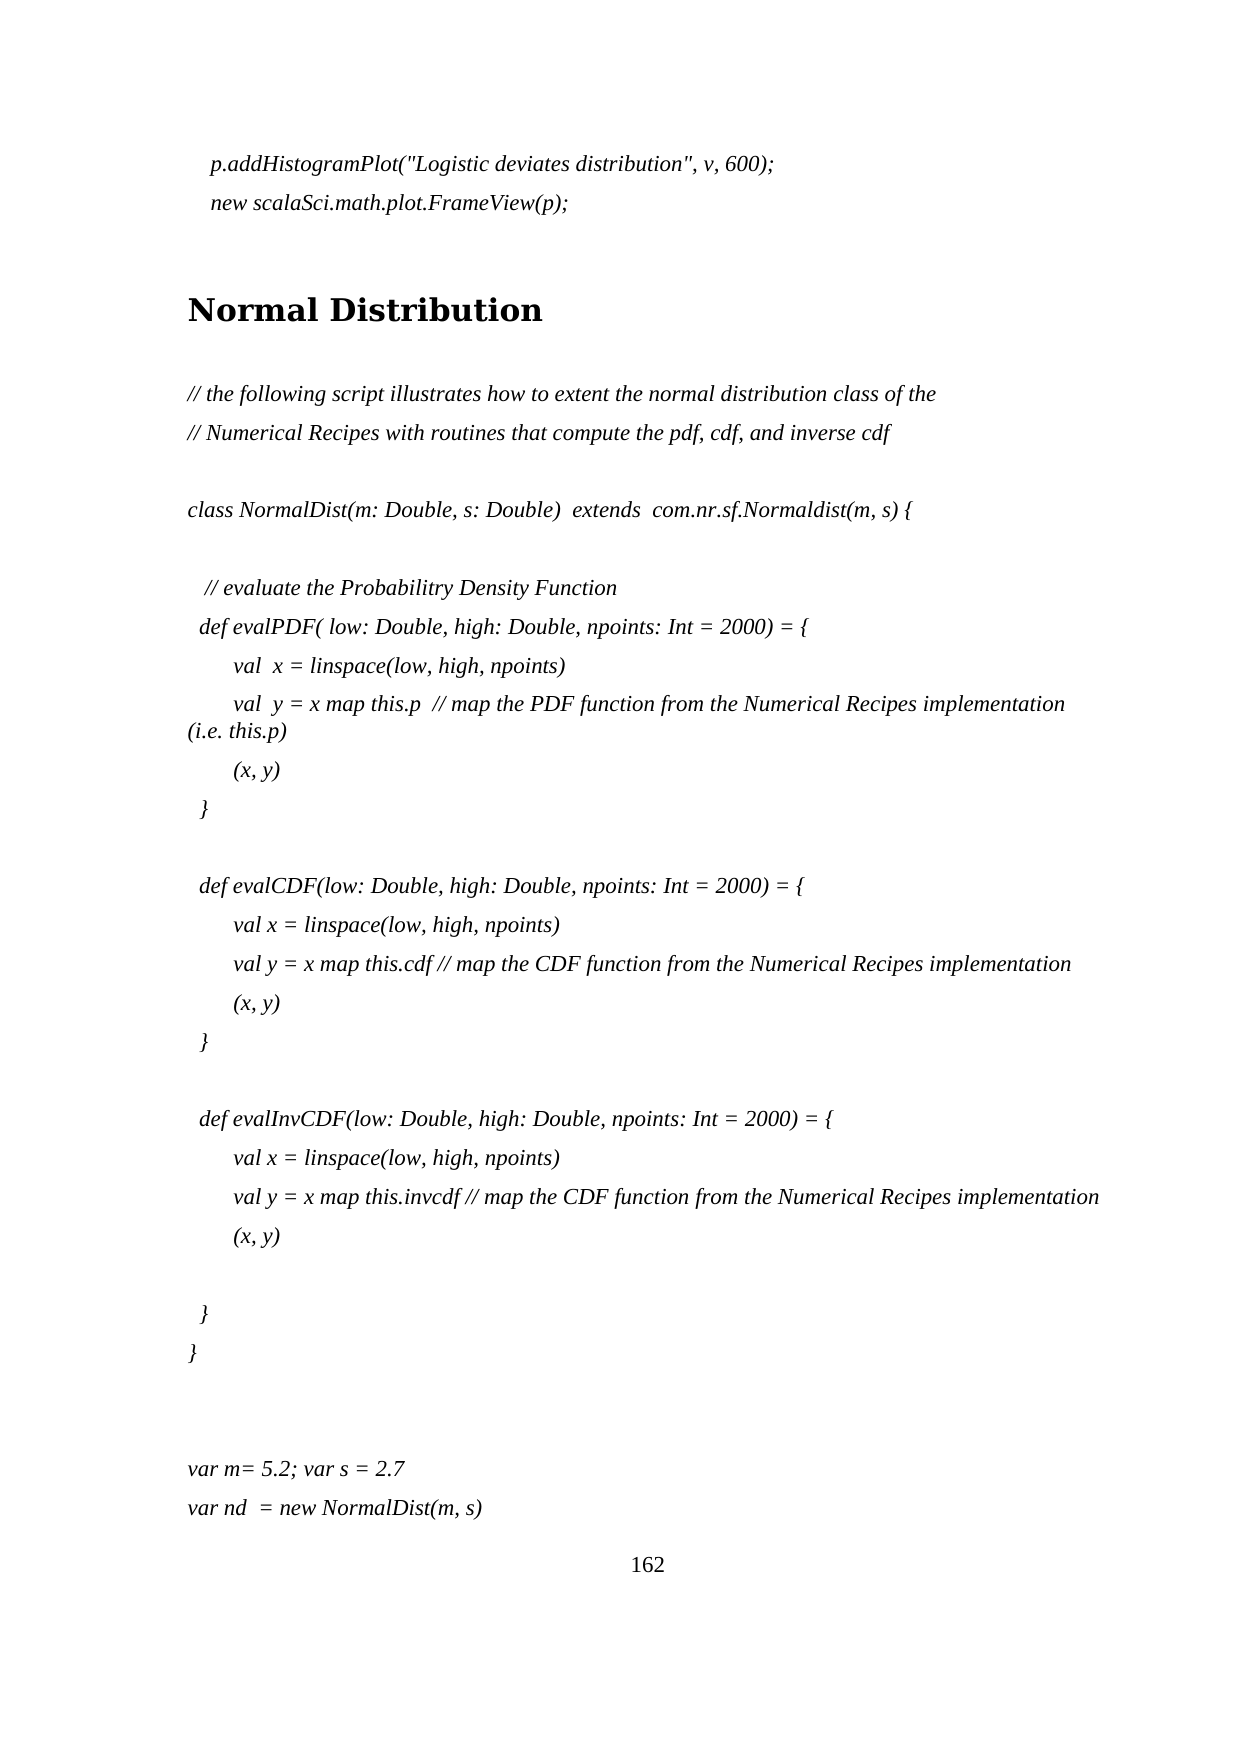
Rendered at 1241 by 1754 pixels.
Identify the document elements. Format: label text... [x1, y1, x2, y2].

text def evalCDF(low: Double, high: Double, npoints: Int = 2000) = { [187, 872, 1108, 899]
text def evalPDF( low: Double, high: Double, npoints: Int = 2000) = { [187, 613, 1108, 639]
text val y = x map this.cdf // map the CDF function from the Numerical Recipes implementation [187, 950, 1108, 976]
text } [187, 1028, 1108, 1054]
text (x, y) [187, 1222, 1108, 1248]
subtitle Normal Distribution [187, 292, 1108, 328]
text def evalInvCDF(low: Double, high: Double, npoints: Int = 2000) = { [187, 1105, 1108, 1132]
text var m= 5.2; var s = 2.7 [187, 1455, 1108, 1481]
text val y = x map this.p // map the PDF function from the Numerical Recipes implementation (i.e. this.p) [187, 691, 1108, 743]
text // Numerical Recipes with routines that compute the pdf, cdf, and inverse cdf [187, 418, 1108, 445]
text p.addHistogramPlot("Logistic deviates distribution", v, 600); [187, 150, 1108, 176]
text var nd = new NormalDist(m, s) [187, 1494, 1108, 1520]
text val y = x map this.invcdf // map the CDF function from the Numerical Recipes implementation [187, 1183, 1108, 1209]
text } [187, 1300, 1108, 1326]
text new scalaSci.math.plot.FrameView(p); [187, 189, 1108, 215]
text val x = linspace(low, high, npoints) [187, 1144, 1108, 1171]
text val x = linspace(low, high, npoints) [187, 911, 1108, 937]
text } [187, 1338, 1108, 1365]
text } [187, 794, 1108, 821]
text (x, y) [187, 989, 1108, 1015]
text class NormalDist(m: Double, s: Double) extends com.nr.sf.Normaldist(m, s) { [187, 496, 1108, 523]
text // evaluate the Probabilitry Density Function [187, 574, 1108, 600]
text (x, y) [187, 756, 1108, 782]
text // the following script illustrates how to extent the normal distribution class of the [187, 380, 1108, 406]
text val x = linspace(low, high, npoints) [187, 652, 1108, 678]
